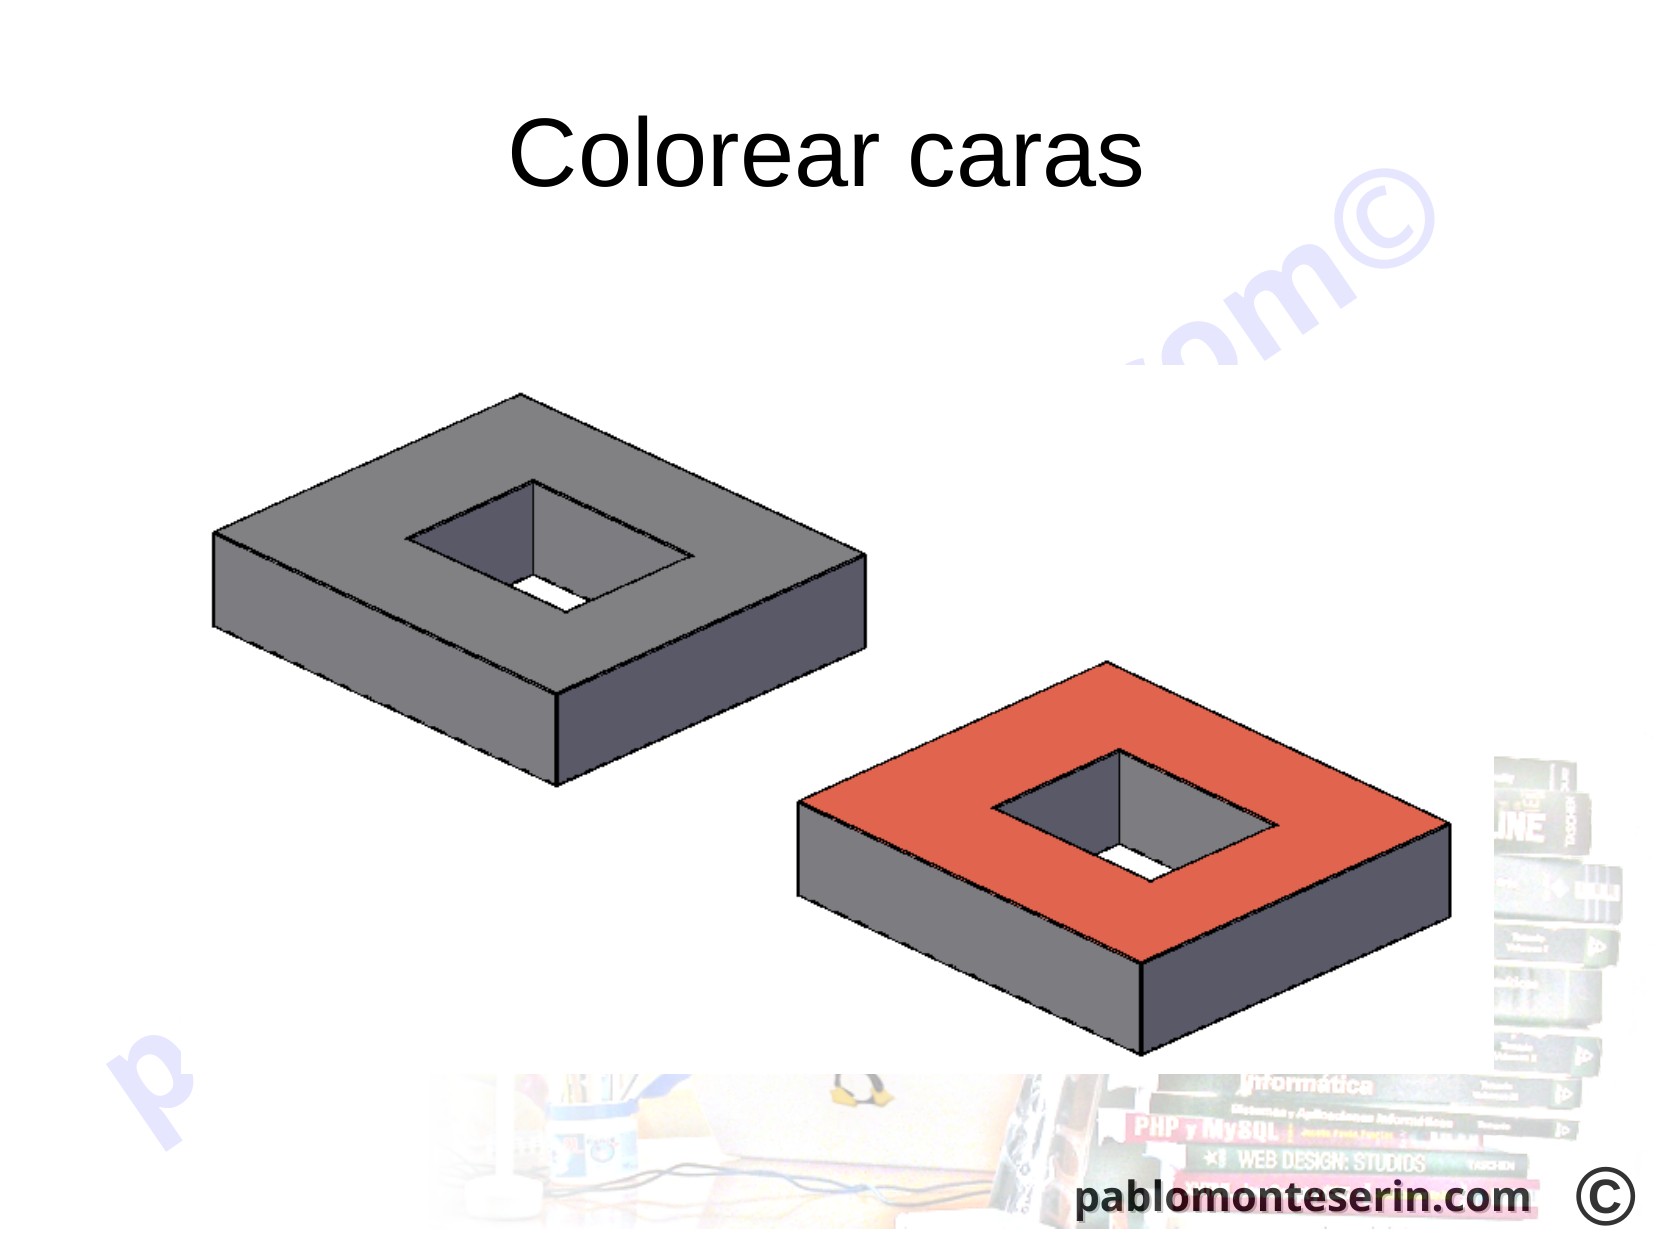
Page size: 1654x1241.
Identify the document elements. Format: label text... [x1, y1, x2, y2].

title Colorear caras [82, 49, 1571, 257]
picture [181, 365, 1654, 1229]
